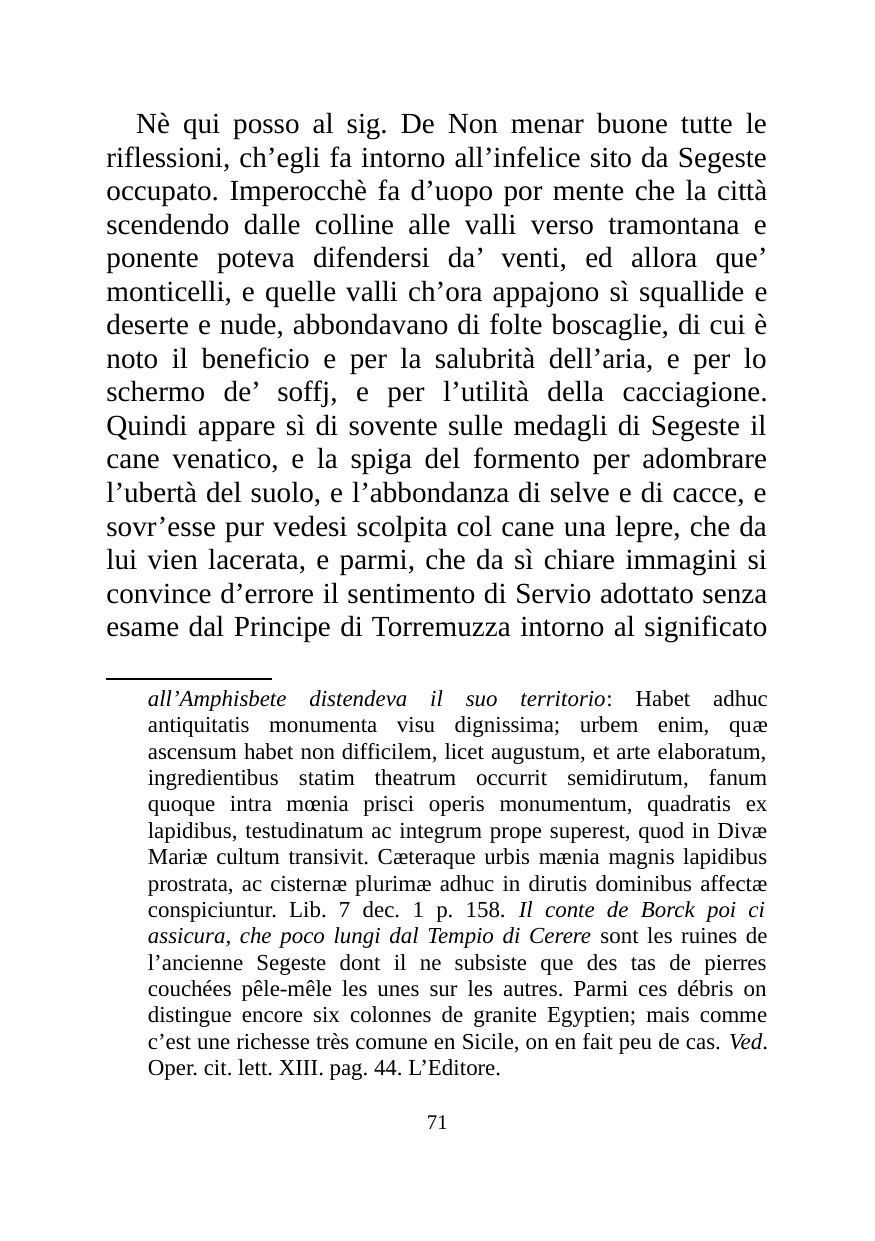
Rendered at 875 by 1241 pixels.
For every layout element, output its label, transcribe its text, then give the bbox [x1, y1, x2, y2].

text all’Amphisbete distendeva il suo territorio: Habet adhuc antiquitatis monumenta visu dignissima; urbem enim, quæ ascensum habet non difficilem, licet augustum, et arte elaboratum, ingredientibus statim theatrum occurrit semidirutum, fanum quoque intra mœnia prisci operis monumentum, quadratis ex lapidibus, testudinatum ac integrum prope superest, quod in Divæ Mariæ cultum transivit. Cæteraque urbis mænia magnis lapidibus prostrata, ac cisternæ plurimæ adhuc in dirutis dominibus affectæ conspiciuntur. Lib. 7 dec. 1 p. 158. Il conte de Borck poi ci assicura, che poco lungi dal Tempio di Cerere sont les ruines de l’ancienne Segeste dont il ne subsiste que des tas de pierres couchées pêle-mêle les unes sur les autres. Parmi ces débris on distingue encore six colonnes de granite Egyptien; mais comme c’est une richesse très comune en Sicile, on en fait peu de cas. Ved. Oper. cit. lett. XIII. pag. 44. L’Editore. [106, 685, 768, 1080]
text Nè qui posso al sig. De Non menar buone tutte le riflessioni, ch’egli fa intorno all’infelice sito da Segeste occupato. Imperocchè fa d’uopo por mente che la città scendendo dalle colline alle valli verso tramontana e ponente poteva difendersi da’ venti, ed allora que’ monticelli, e quelle valli ch’ora appajono sì squallide e deserte e nude, abbondavano di folte boscaglie, di cui è noto il beneficio e per la salubrità dell’aria, e per lo schermo de’ soffj, e per l’utilità della cacciagione. Quindi appare sì di sovente sulle medagli di Segeste il cane venatico, e la spiga del formento per adombrare l’ubertà del suolo, e l’abbondanza di selve e di cacce, e sovr’esse pur vedesi scolpita col cane una lepre, che da lui vien lacerata, e parmi, che da sì chiare immagini si convince d’errore il sentimento di Servio adottato senza esame dal Principe di Torremuzza intorno al significato [106, 106, 768, 643]
